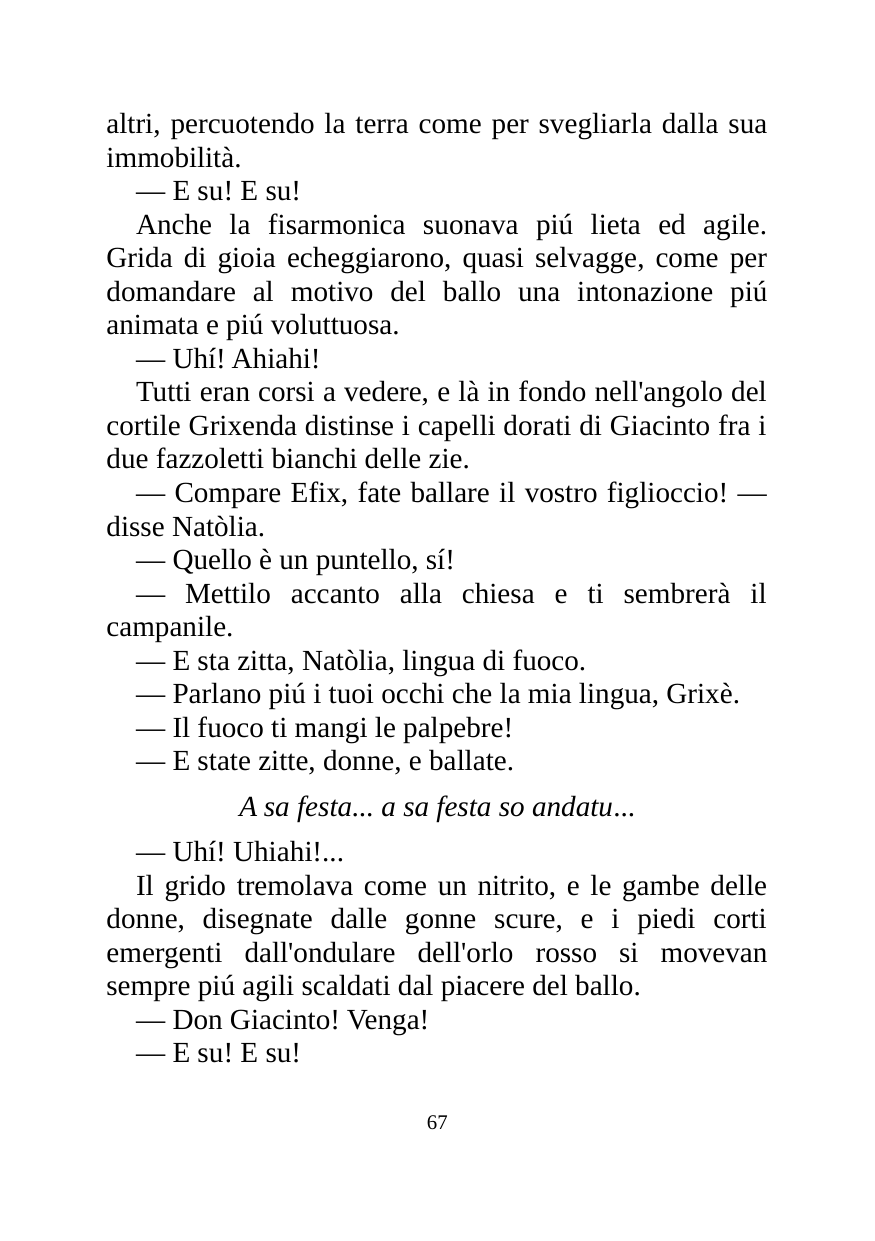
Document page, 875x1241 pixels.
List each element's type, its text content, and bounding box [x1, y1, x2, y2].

text — E state zitte, donne, e ballate. [106, 743, 768, 777]
text — Uhí! Ahiahi! [106, 341, 768, 374]
text — Quello è un puntello, sí! [106, 542, 768, 576]
text Il grido tremolava come un nitrito, e le gambe delle donne, disegnate dalle gonne scure, e i piedi corti emergenti dall'ondulare dell'orlo rosso si movevan sempre piú agili scaldati dal piacere del ballo. [106, 868, 768, 1002]
text A sa festa... a sa festa so andatu... [106, 789, 768, 822]
text — E sta zitta, Natòlia, lingua di fuoco. [106, 643, 768, 676]
text — Il fuoco ti mangi le palpebre! [106, 710, 768, 743]
text altri, percuotendo la terra come per svegliarla dalla sua immobilità. [106, 106, 768, 173]
text Anche la fisarmonica suonava piú lieta ed agile. Grida di gioia echeggiarono, quasi selvagge, come per domandare al motivo del ballo una intonazione piú animata e piú voluttuosa. [106, 207, 768, 341]
text — Parlano piú i tuoi occhi che la mia lingua, Grixè. [106, 676, 768, 710]
text — E su! E su! [106, 1035, 768, 1069]
text — E su! E su! [106, 173, 768, 207]
text Tutti eran corsi a vedere, e là in fondo nell'angolo del cortile Grixenda distinse i capelli dorati di Giacinto fra i due fazzoletti bianchi delle zie. [106, 374, 768, 475]
text — Mettilo accanto alla chiesa e ti sembrerà il campanile. [106, 576, 768, 643]
text — Don Giacinto! Venga! [106, 1002, 768, 1035]
text — Uhí! Uhiahi!... [106, 834, 768, 868]
text — Compare Efix, fate ballare il vostro figlioccio! — disse Natòlia. [106, 475, 768, 542]
